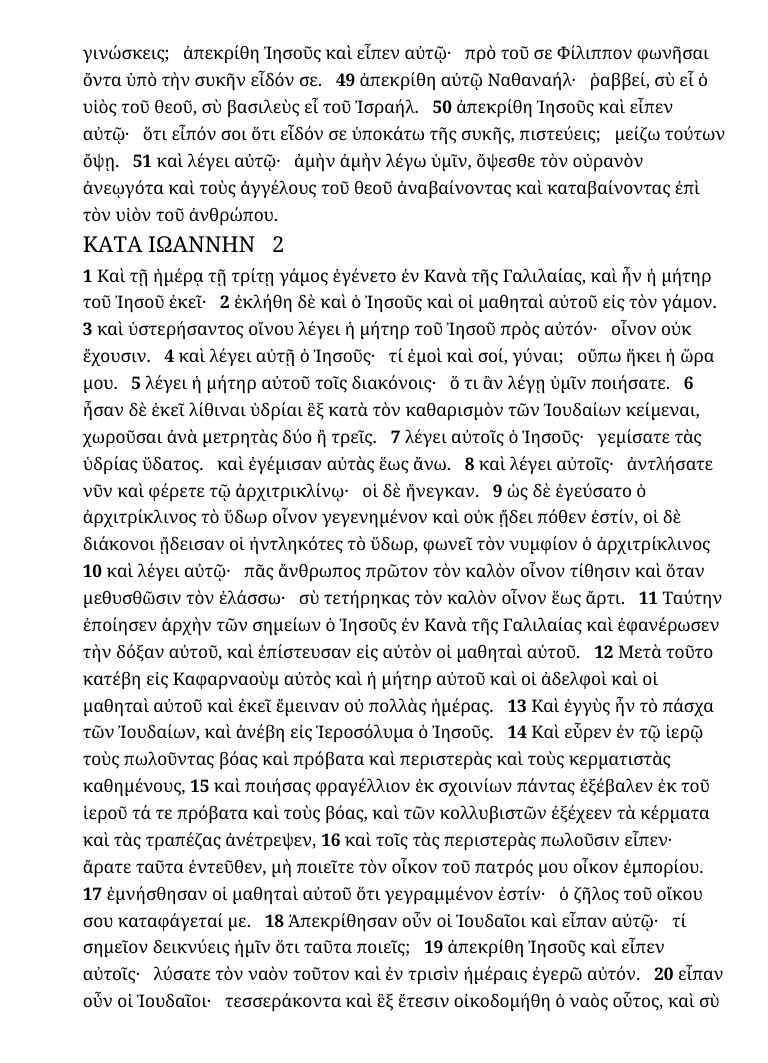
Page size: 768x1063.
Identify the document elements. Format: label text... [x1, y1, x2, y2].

text γινώσκεις; ἀπεκρίθη Ἰησοῦς καὶ εἶπεν αὐτῷ· πρὸ τοῦ σε Φίλιππον φωνῆσαι ὄντα ὑπὸ τὴν συκῆν εἶδόν σε. 49 ἀπεκρίθη αὐτῷ Ναθαναήλ· ῥαββεί, σὺ εἶ ὁ υἱὸς τοῦ θεοῦ, σὺ βασιλεὺς εἶ τοῦ Ἰσραήλ. 50 ἀπεκρίθη Ἰησοῦς καὶ εἶπεν αὐτῷ· ὅτι εἶπόν σοι ὅτι εἶδόν σε ὑποκάτω τῆς συκῆς, πιστεύεις; μείζω τούτων ὄψῃ. 51 καὶ λέγει αὐτῷ· ἀμὴν ἀμὴν λέγω ὑμῖν, ὄψεσθε τὸν οὐρανὸν ἀνεῳγότα καὶ τοὺς ἀγγέλους τοῦ θεοῦ ἀναβαίνοντας καὶ καταβαίνοντας ἐπὶ τὸν υἱὸν τοῦ ἀνθρώπου. [83, 41, 726, 226]
text 1 Καὶ τῇ ἡμέρᾳ τῇ τρίτῃ γάμος ἐγένετο ἐν Κανὰ τῆς Γαλιλαίας, καὶ ἦν ἡ μήτηρ τοῦ Ἰησοῦ ἐκεῖ· 2 ἐκλήθη δὲ καὶ ὁ Ἰησοῦς καὶ οἱ μαθηταὶ αὐτοῦ εἰς τὸν γάμον. 3 καὶ ὑστερήσαντος οἴνου λέγει ἡ μήτηρ τοῦ Ἰησοῦ πρὸς αὐτόν· οἶνον οὐκ ἔχουσιν. 4 καὶ λέγει αὐτῇ ὁ Ἰησοῦς· τί ἐμοὶ καὶ σοί, γύναι; οὔπω ἥκει ἡ ὥρα μου. 5 λέγει ἡ μήτηρ αὐτοῦ τοῖς διακόνοις· ὅ τι ἂν λέγῃ ὑμῖν ποιήσατε. 6 ἦσαν δὲ ἐκεῖ λίθιναι ὑδρίαι ἓξ κατὰ τὸν καθαρισμὸν τῶν Ἰουδαίων κείμεναι, χωροῦσαι ἀνὰ μετρητὰς δύο ἢ τρεῖς. 7 λέγει αὐτοῖς ὁ Ἰησοῦς· γεμίσατε τὰς ὑδρίας ὕδατος. καὶ ἐγέμισαν αὐτὰς ἕως ἄνω. 8 καὶ λέγει αὐτοῖς· ἀντλήσατε νῦν καὶ φέρετε τῷ ἀρχιτρικλίνῳ· οἱ δὲ ἤνεγκαν. 9 ὡς δὲ ἐγεύσατο ὁ ἀρχιτρίκλινος τὸ ὕδωρ οἶνον γεγενημένον καὶ οὐκ ᾔδει πόθεν ἐστίν, οἱ δὲ διάκονοι ᾔδεισαν οἱ ἠντληκότες τὸ ὕδωρ, φωνεῖ τὸν νυμφίον ὁ ἀρχιτρίκλινος 10 καὶ λέγει αὐτῷ· πᾶς ἄνθρωπος πρῶτον τὸν καλὸν οἶνον τίθησιν καὶ ὅταν μεθυσθῶσιν τὸν ἐλάσσω· σὺ τετήρηκας τὸν καλὸν οἶνον ἕως ἄρτι. 11 Ταύτην ἐποίησεν ἀρχὴν τῶν σημείων ὁ Ἰησοῦς ἐν Κανὰ τῆς Γαλιλαίας καὶ ἐφανέρωσεν τὴν δόξαν αὐτοῦ, καὶ ἐπίστευσαν εἰς αὐτὸν οἱ μαθηταὶ αὐτοῦ. 12 Μετὰ τοῦτο κατέβη εἰς Καφαρναοὺμ αὐτὸς καὶ ἡ μήτηρ αὐτοῦ καὶ οἱ ἀδελφοὶ καὶ οἱ μαθηταὶ αὐτοῦ καὶ ἐκεῖ ἔμειναν οὐ πολλὰς ἡμέρας. 13 Καὶ ἐγγὺς ἦν τὸ πάσχα τῶν Ἰουδαίων, καὶ ἀνέβη εἰς Ἱεροσόλυμα ὁ Ἰησοῦς. 14 Καὶ εὗρεν ἐν τῷ ἱερῷ τοὺς πωλοῦντας βόας καὶ πρόβατα καὶ περιστερὰς καὶ τοὺς κερματιστὰς καθημένους, 15 καὶ ποιήσας φραγέλλιον ἐκ σχοινίων πάντας ἐξέβαλεν ἐκ τοῦ ἱεροῦ τά τε πρόβατα καὶ τοὺς βόας, καὶ τῶν κολλυβιστῶν ἐξέχεεν τὰ κέρματα καὶ τὰς τραπέζας ἀνέτρεψεν, 16 καὶ τοῖς τὰς περιστερὰς πωλοῦσιν εἶπεν· ἄρατε ταῦτα ἐντεῦθεν, μὴ ποιεῖτε τὸν οἶκον τοῦ πατρός μου οἶκον ἐμπορίου. 17 ἐμνήσθησαν οἱ μαθηταὶ αὐτοῦ ὅτι γεγραμμένον ἐστίν· ὁ ζῆλος τοῦ οἴκου σου καταφάγεταί με. 18 Ἀπεκρίθησαν οὖν οἱ Ἰουδαῖοι καὶ εἶπαν αὐτῷ· τί σημεῖον δεικνύεις ἡμῖν ὅτι ταῦτα ποιεῖς; 19 ἀπεκρίθη Ἰησοῦς καὶ εἶπεν αὐτοῖς· λύσατε τὸν ναὸν τοῦτον καὶ ἐν τρισὶν ἡμέραις ἐγερῶ αὐτόν. 20 εἶπαν οὖν οἱ Ἰουδαῖοι· τεσσεράκοντα καὶ ἓξ ἔτεσιν οἰκοδομήθη ὁ ναὸς οὗτος, καὶ σὺ [83, 264, 726, 1013]
text ΚΑΤΑ ΙΩΑΝΝΗΝ 2 [83, 229, 726, 259]
